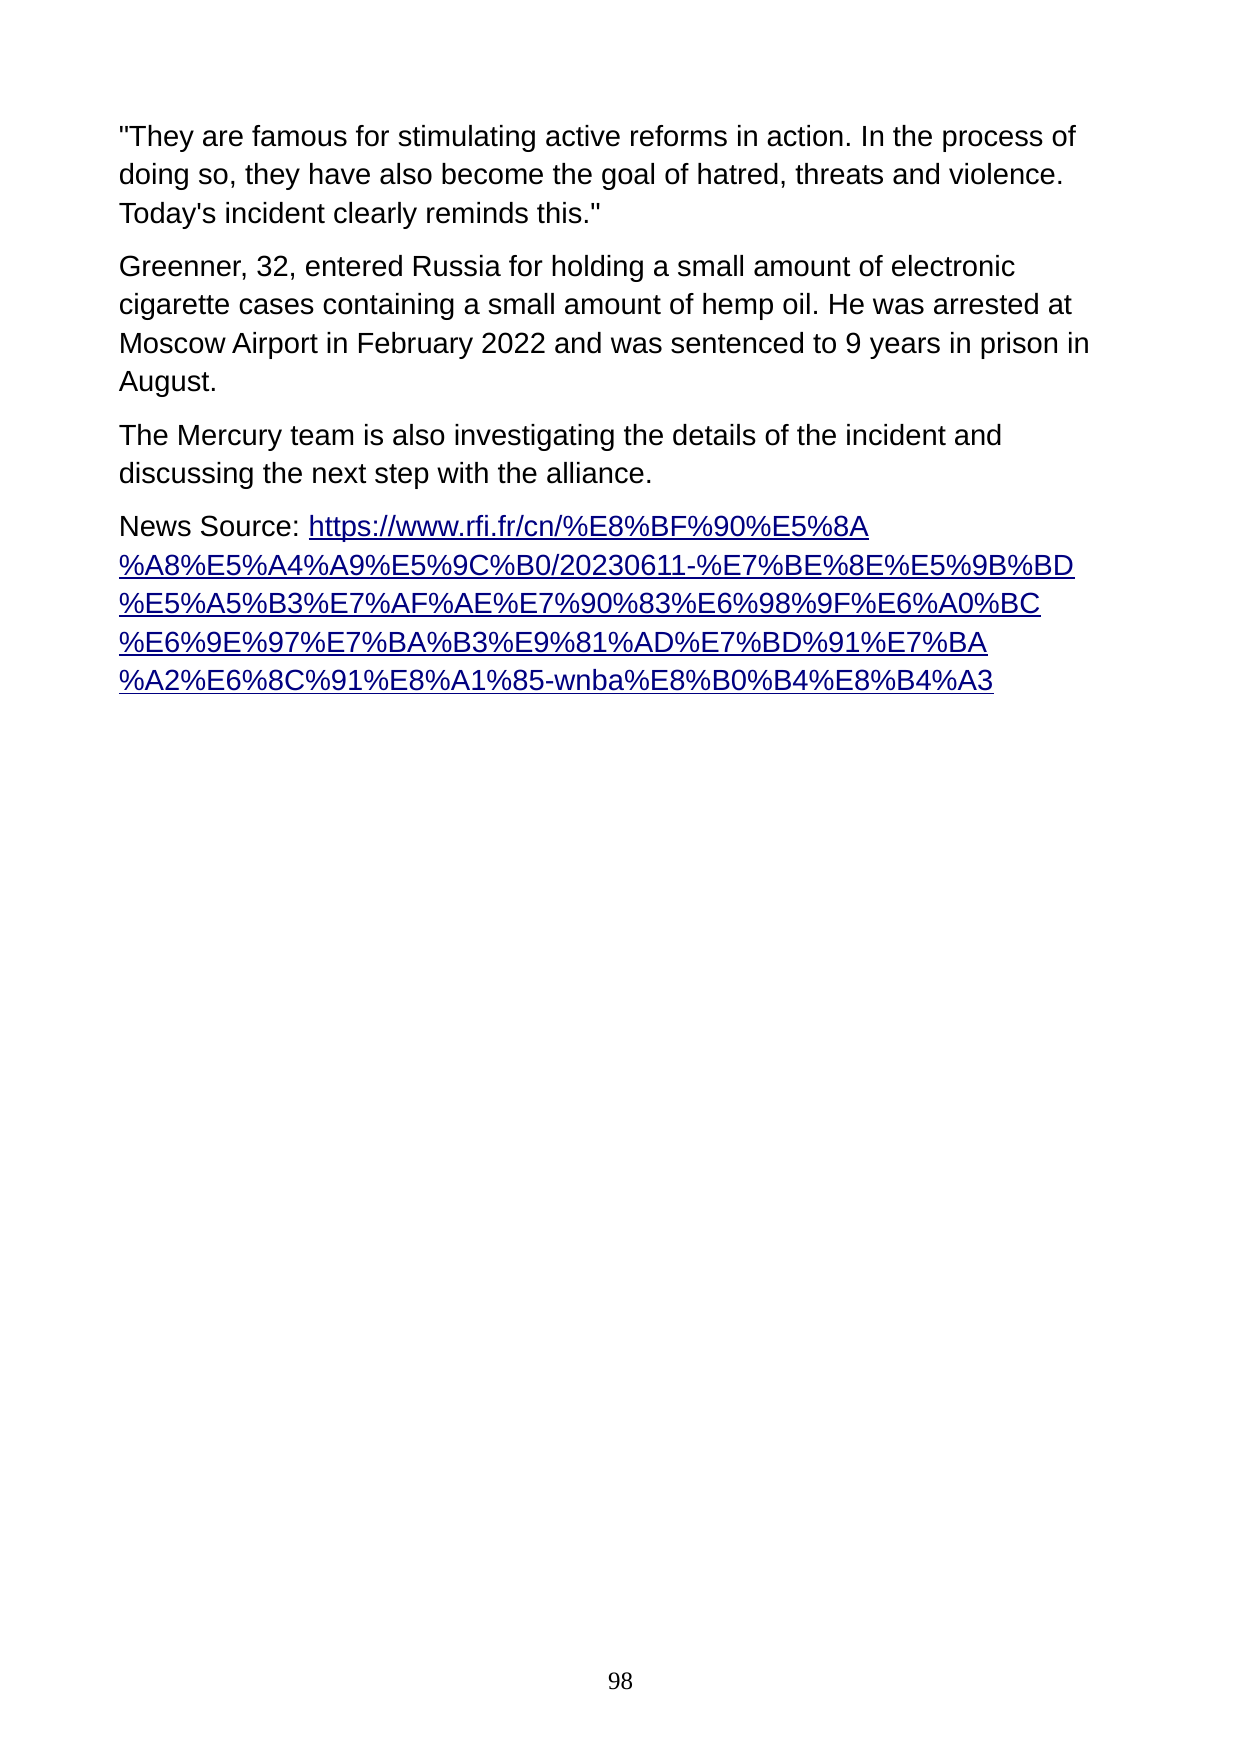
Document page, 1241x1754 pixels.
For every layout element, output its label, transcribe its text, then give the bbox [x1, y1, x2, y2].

text The Mercury team is also investigating the details of the incident and discussing the next step with the alliance. [118, 417, 1122, 489]
text "They are famous for stimulating active reforms in action. In the process of doing so, they have also become the goal of hatred, threats and violence. Today's incident clearly reminds this." [118, 118, 1122, 229]
text Greenner, 32, entered Russia for holding a small amount of electronic cigarette cases containing a small amount of hemp oil. He was arrested at Moscow Airport in February 2022 and was sentenced to 9 years in prison in August. [118, 249, 1122, 398]
text News Source: https://www.rfi.fr/cn/%E8%BF%90%E5%8A%A8%E5%A4%A9%E5%9C%B0/20230611-%E7%BE%8E%E5%9B%BD%E5%A5%B3%E7%AF%AE%E7%90%83%E6%98%9F%E6%A0%BC%E6%9E%97%E7%BA%B3%E9%81%AD%E7%BD%91%E7%BA%A2%E6%8C%91%E8%A1%85-wnba%E8%B0%B4%E8%B4%A3 [118, 509, 1122, 697]
